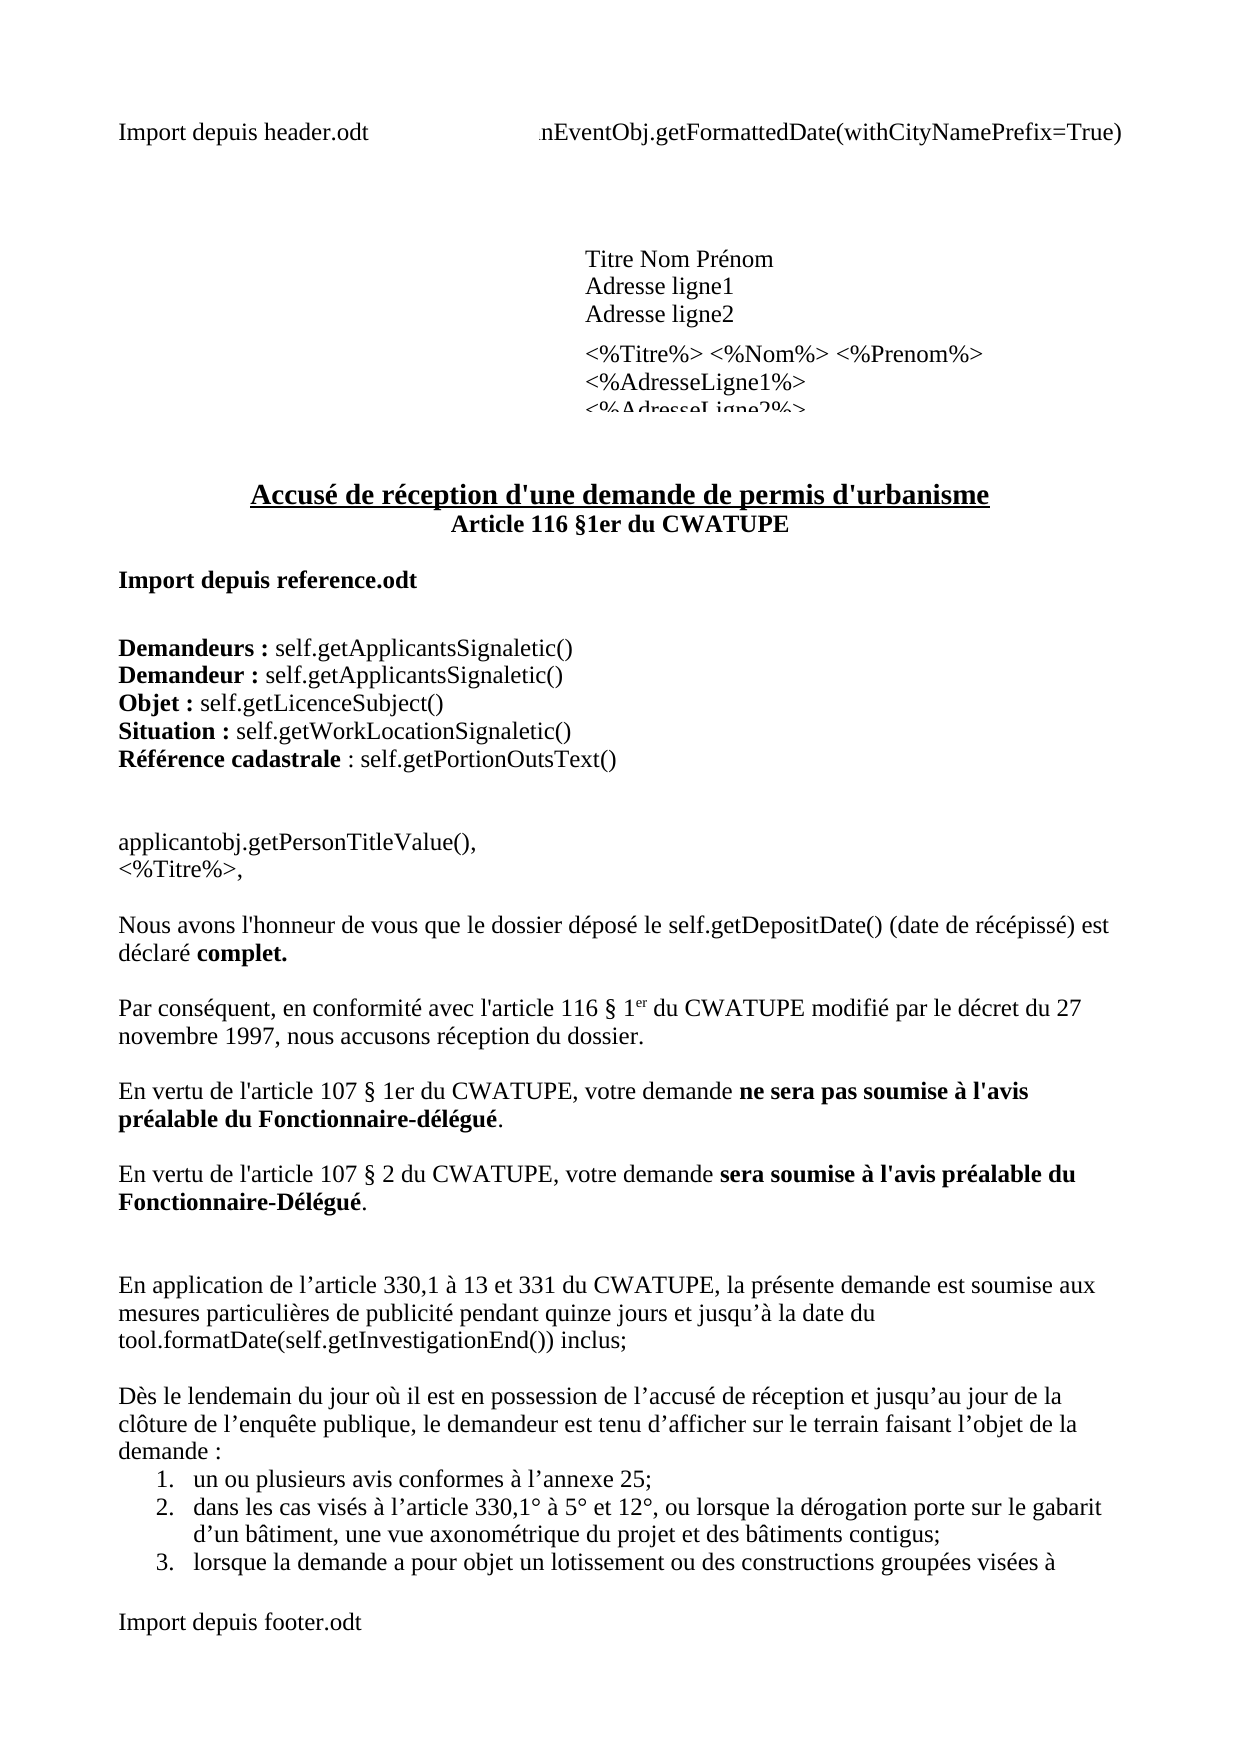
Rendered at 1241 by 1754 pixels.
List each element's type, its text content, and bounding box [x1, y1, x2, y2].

text Nous avons l'honneur de vous que le dossier déposé le self.getDepositDate() (date de récépissé) est déclaré complet. [118, 911, 1122, 966]
text Demandeur : self.getApplicantsSignaletic() [118, 662, 1122, 689]
text Import depuis header.odt [118, 118, 539, 146]
text applicantobj.getPersonTitleValue(), [118, 828, 1122, 856]
text Demandeurs : self.getApplicantsSignaletic() [118, 634, 1122, 662]
text Situation : self.getWorkLocationSignaletic() [118, 717, 1122, 745]
text urbanEventObj.getFormattedDate(withCityNamePrefix=True) [118, 118, 1122, 427]
text Dès le lendemain du jour où il est en possession de l’accusé de réception et jusqu’au jour de la clôture de l’enquête publique, le demandeur est tenu d’afficher sur le terrain faisant l’objet de la demande : [118, 1382, 1122, 1465]
list lorsque la demande a pour objet un lotissement ou des constructions groupées visées à [156, 1548, 1122, 1576]
text Article 116 §1er du CWATUPE [118, 511, 1122, 538]
text Titre Nom Prénom Adresse ligne1 Adresse ligne2 [585, 245, 1036, 328]
text <%Titre%>, [118, 856, 1122, 883]
text <%Titre%> <%Nom%> <%Prenom%> <%AdresseLigne1%> <%AdresseLigne2%> [585, 340, 1036, 412]
text En vertu de l'article 107 § 2 du CWATUPE, votre demande sera soumise à l'avis préalable du Fonctionnaire-Délégué. [118, 1160, 1122, 1243]
text Accusé de réception d'une demande de permis d'urbanisme [118, 478, 1122, 511]
text Import depuis reference.odt [118, 566, 1122, 594]
list dans les cas visés à l’article 330,1° à 5° et 12°, ou lorsque la dérogation porte sur le gabarit d’un bâtiment, une vue axonométrique du projet et des bâtiments contigus; [156, 1493, 1122, 1548]
text Référence cadastrale : self.getPortionOutsText() [118, 745, 1122, 772]
text Objet : self.getLicenceSubject() [118, 689, 1122, 717]
list un ou plusieurs avis conformes à l’annexe 25; [156, 1465, 1122, 1493]
text En vertu de l'article 107 § 1er du CWATUPE, votre demande ne sera pas soumise à l'avis préalable du Fonctionnaire-délégué. [118, 1077, 1122, 1160]
text En application de l’article 330,1 à 13 et 331 du CWATUPE, la présente demande est soumise aux mesures particulières de publicité pendant quinze jours et jusqu’à la date du tool.formatDate(self.getInvestigationEnd()) inclus; [118, 1243, 1122, 1354]
text Par conséquent, en conformité avec l'article 116 § 1er du CWATUPE modifié par le décret du 27 novembre 1997, nous accusons réception du dossier. [118, 994, 1122, 1049]
